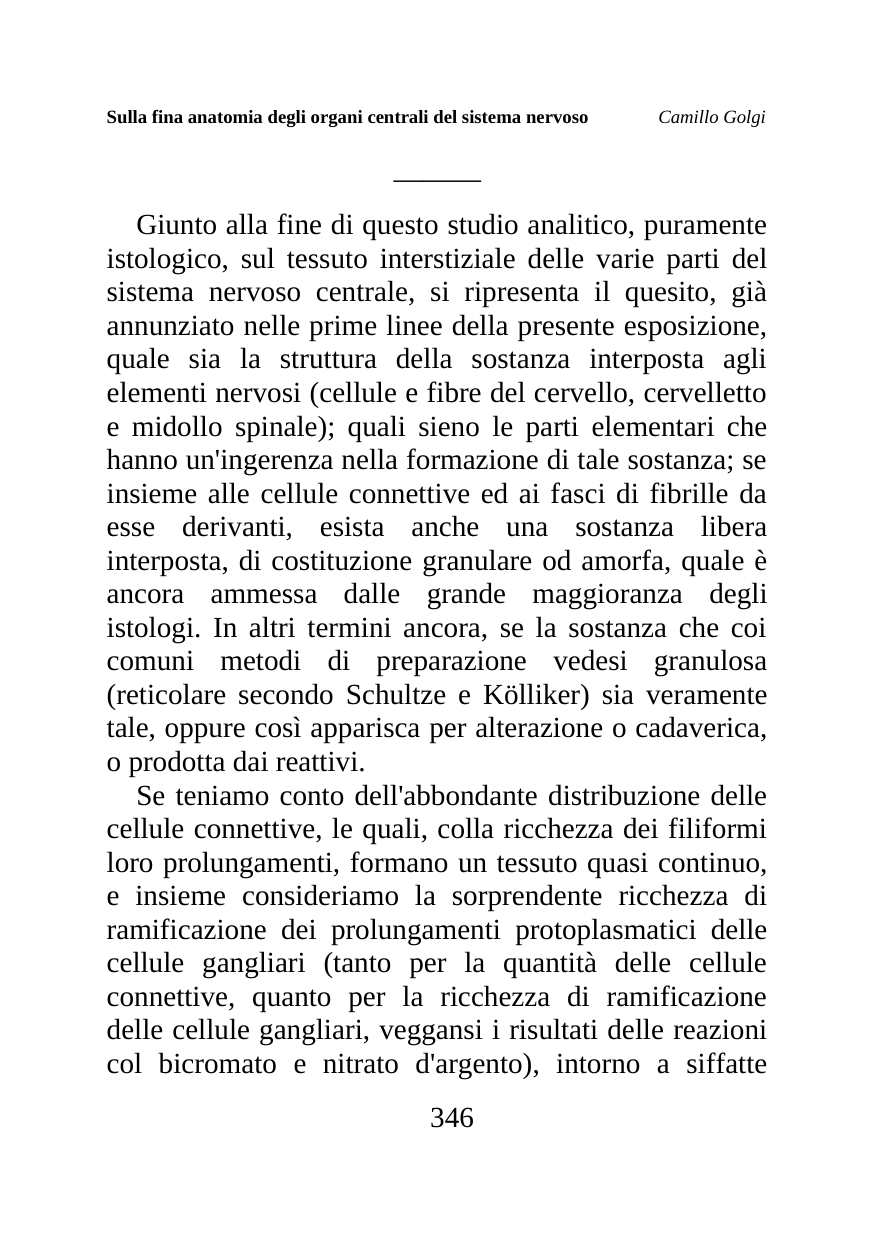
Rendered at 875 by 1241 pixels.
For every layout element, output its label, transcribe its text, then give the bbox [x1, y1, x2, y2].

text ——— [106, 161, 768, 195]
text Se teniamo conto dell'abbondante distribuzione delle cellule connettive, le quali, colla ricchezza dei filiformi loro prolungamenti, formano un tessuto quasi continuo, e insieme consideriamo la sorprendente ricchezza di ramificazione dei prolungamenti protoplasmatici delle cellule gangliari (tanto per la quantità delle cellule connettive, quanto per la ricchezza di ramificazione delle cellule gangliari, veggansi i risultati delle reazioni col bicromato e nitrato d'argento), intorno a siffatte [106, 778, 768, 1079]
text Giunto alla fine di questo studio analitico, puramente istologico, sul tessuto interstiziale delle varie parti del sistema nervoso centrale, si ripresenta il quesito, già annunziato nelle prime linee della presente esposizione, quale sia la struttura della sostanza interposta agli elementi nervosi (cellule e fibre del cervello, cervelletto e midollo spinale); quali sieno le parti elementari che hanno un'ingerenza nella formazione di tale sostanza; se insieme alle cellule connettive ed ai fasci di fibrille da esse derivanti, esista anche una sostanza libera interposta, di costituzione granulare od amorfa, quale è ancora ammessa dalle grande maggioranza degli istologi. In altri termini ancora, se la sostanza che coi comuni metodi di preparazione vedesi granulosa (reticolare secondo Schultze e Kölliker) sia veramente tale, oppure così apparisca per alterazione o cadaverica, o prodotta dai reattivi. [106, 207, 768, 778]
